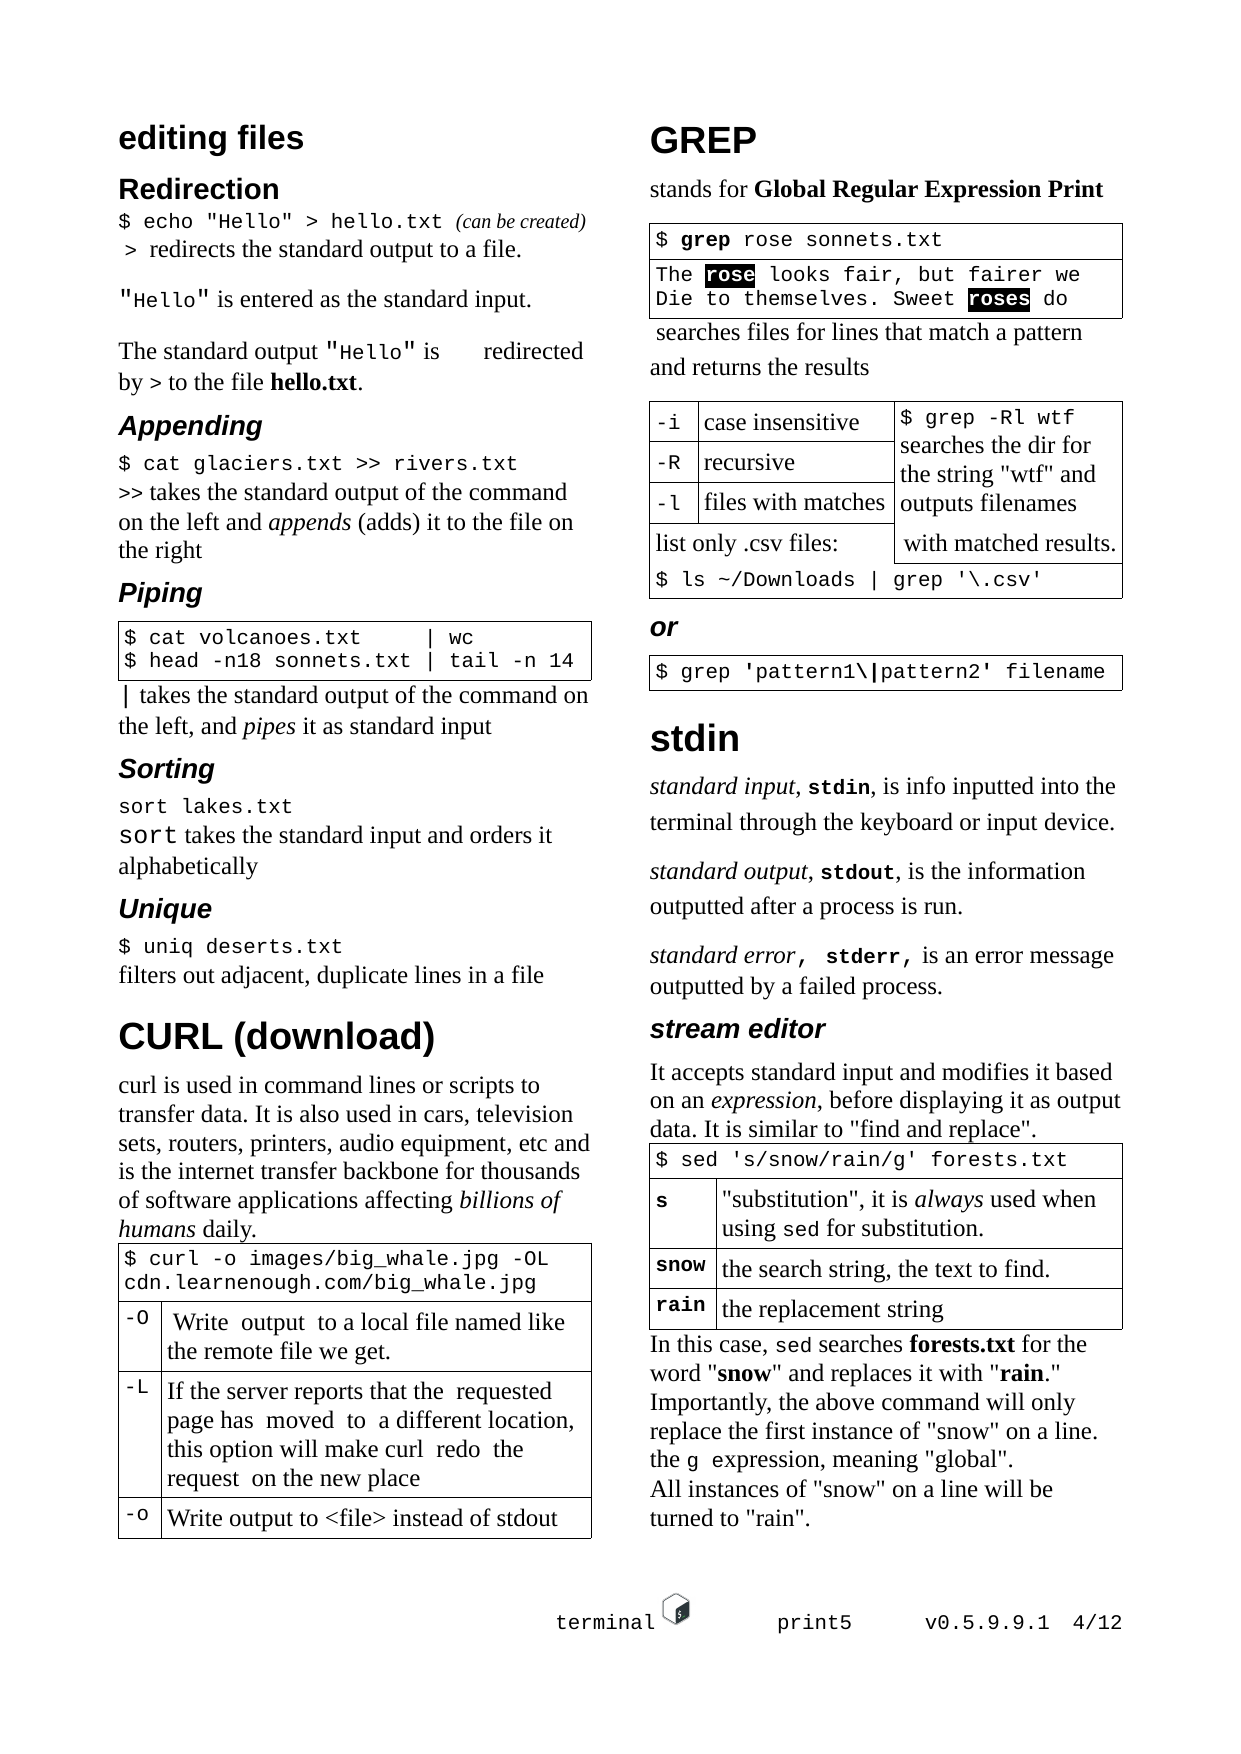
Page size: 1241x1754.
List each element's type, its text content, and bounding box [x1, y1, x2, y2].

text >> takes the standard output of the command on the left and appends (adds) it to the file on the right [118, 477, 591, 564]
text "Hello" is entered as the standard input. [118, 284, 591, 315]
text It accepts standard input and modifies it based on an expression, before displaying it as output data. It is similar to "find and replace". [649, 1057, 1122, 1143]
text standard input, stdin, is info inputted into the terminal through the keyboard or input device. [649, 771, 1122, 836]
text the g expression, meaning "global". [649, 1444, 1122, 1474]
text filters out adjacent, duplicate lines in a file [118, 960, 591, 989]
text $ uniq deserts.txt [118, 937, 591, 960]
table_cell The rose looks fair, but fairer we Die to themselves. Sweet roses do [650, 260, 1122, 317]
subtitle Sorting [118, 752, 591, 784]
subtitle Unique [118, 892, 591, 924]
text In this case, sed searches forests.txt for the word "snow" and replaces it with "rain." Importantly, the above command will only replace the first instance of "snow" on a line. [649, 1330, 1122, 1444]
table_cell $ ls ~/Downloads | grep '\.csv' [650, 563, 1122, 598]
table_cell "substitution", it is always used when using sed for substitution. [717, 1179, 1122, 1248]
table_header $ curl -o images/big_whale.jpg -OL cdn.learnenough.com/big_whale.jpg [119, 1244, 591, 1301]
text curl is used in command lines or scripts to transfer data. It is also used in cars, television sets, routers, printers, audio equipment, etc and is the internet transfer backbone for thousands of software applications affecting billions of humans daily. [118, 1070, 591, 1243]
text The standard output "Hello" is redirected by > to the file hello.txt. [118, 336, 591, 397]
table_cell -l [650, 483, 698, 522]
table_cell files with matches [699, 483, 894, 522]
table_cell rain [650, 1289, 716, 1329]
table_cell the replacement string [717, 1289, 1122, 1329]
subtitle Redirection [118, 172, 591, 206]
picture [655, 1588, 697, 1630]
table_cell -R [650, 442, 698, 482]
text sort takes the standard input and orders it alphabetically [118, 820, 591, 880]
table_header case insensitive [699, 402, 894, 441]
table_cell recursive [699, 442, 894, 482]
text searches files for lines that match a pattern and returns the results [649, 319, 1122, 381]
text stands for Global Regular Expression Print [649, 174, 1122, 203]
subtitle stream editor [649, 1012, 1122, 1044]
table_header $ grep 'pattern1\|pattern2' filename [650, 656, 1122, 690]
text $ echo "Hello" > hello.txt (can be created) [118, 209, 591, 234]
table_cell the search string, the text to find. [717, 1249, 1122, 1288]
table_cell with matched results. [895, 523, 1122, 563]
text > redirects the standard output to a file. [118, 234, 591, 264]
subtitle Appending [118, 409, 591, 441]
table_cell If the server reports that the requested page has moved to a different location, this option will make curl redo the request on the new place [162, 1372, 591, 1497]
text standard error, stderr, is an error message outputted by a failed process. [649, 940, 1122, 1000]
table_cell -O [119, 1302, 161, 1371]
table_header $ sed 's/snow/rain/g' forests.txt [650, 1144, 1122, 1178]
subtitle stdin [649, 715, 1122, 759]
table_cell -o [119, 1498, 161, 1537]
table_cell list only .csv files: [650, 524, 894, 563]
table_header -i [650, 402, 698, 441]
subtitle Piping [118, 577, 591, 608]
table_header $ cat volcanoes.txt | wc $ head -n18 sonnets.txt | tail -n 14 [119, 622, 591, 680]
text | takes the standard output of the command on the left, and pipes it as standard input [118, 681, 591, 739]
text standard output, stdout, is the information outputted after a process is run. [649, 856, 1122, 920]
table_cell s [650, 1179, 716, 1248]
subtitle GREP [649, 118, 1122, 162]
table_cell snow [650, 1249, 716, 1288]
subtitle or [649, 611, 1122, 642]
table_cell Write output to <file> instead of stdout [162, 1498, 591, 1537]
subtitle editing files [118, 118, 591, 157]
table_cell Write output to a local file named like the remote file we get. [162, 1302, 591, 1371]
text sort lakes.txt [118, 796, 591, 820]
table_header $ grep -Rl wtf searches the dir for the string "wtf" and outputs filenames [895, 402, 1122, 522]
table_cell -L [119, 1372, 161, 1497]
table_header $ grep rose sonnets.txt [650, 224, 1122, 258]
text All instances of "snow" on a line will be turned to "rain". [649, 1474, 1122, 1532]
subtitle CURL (download) [118, 1014, 591, 1058]
text $ cat glaciers.txt >> rivers.txt [118, 453, 591, 477]
